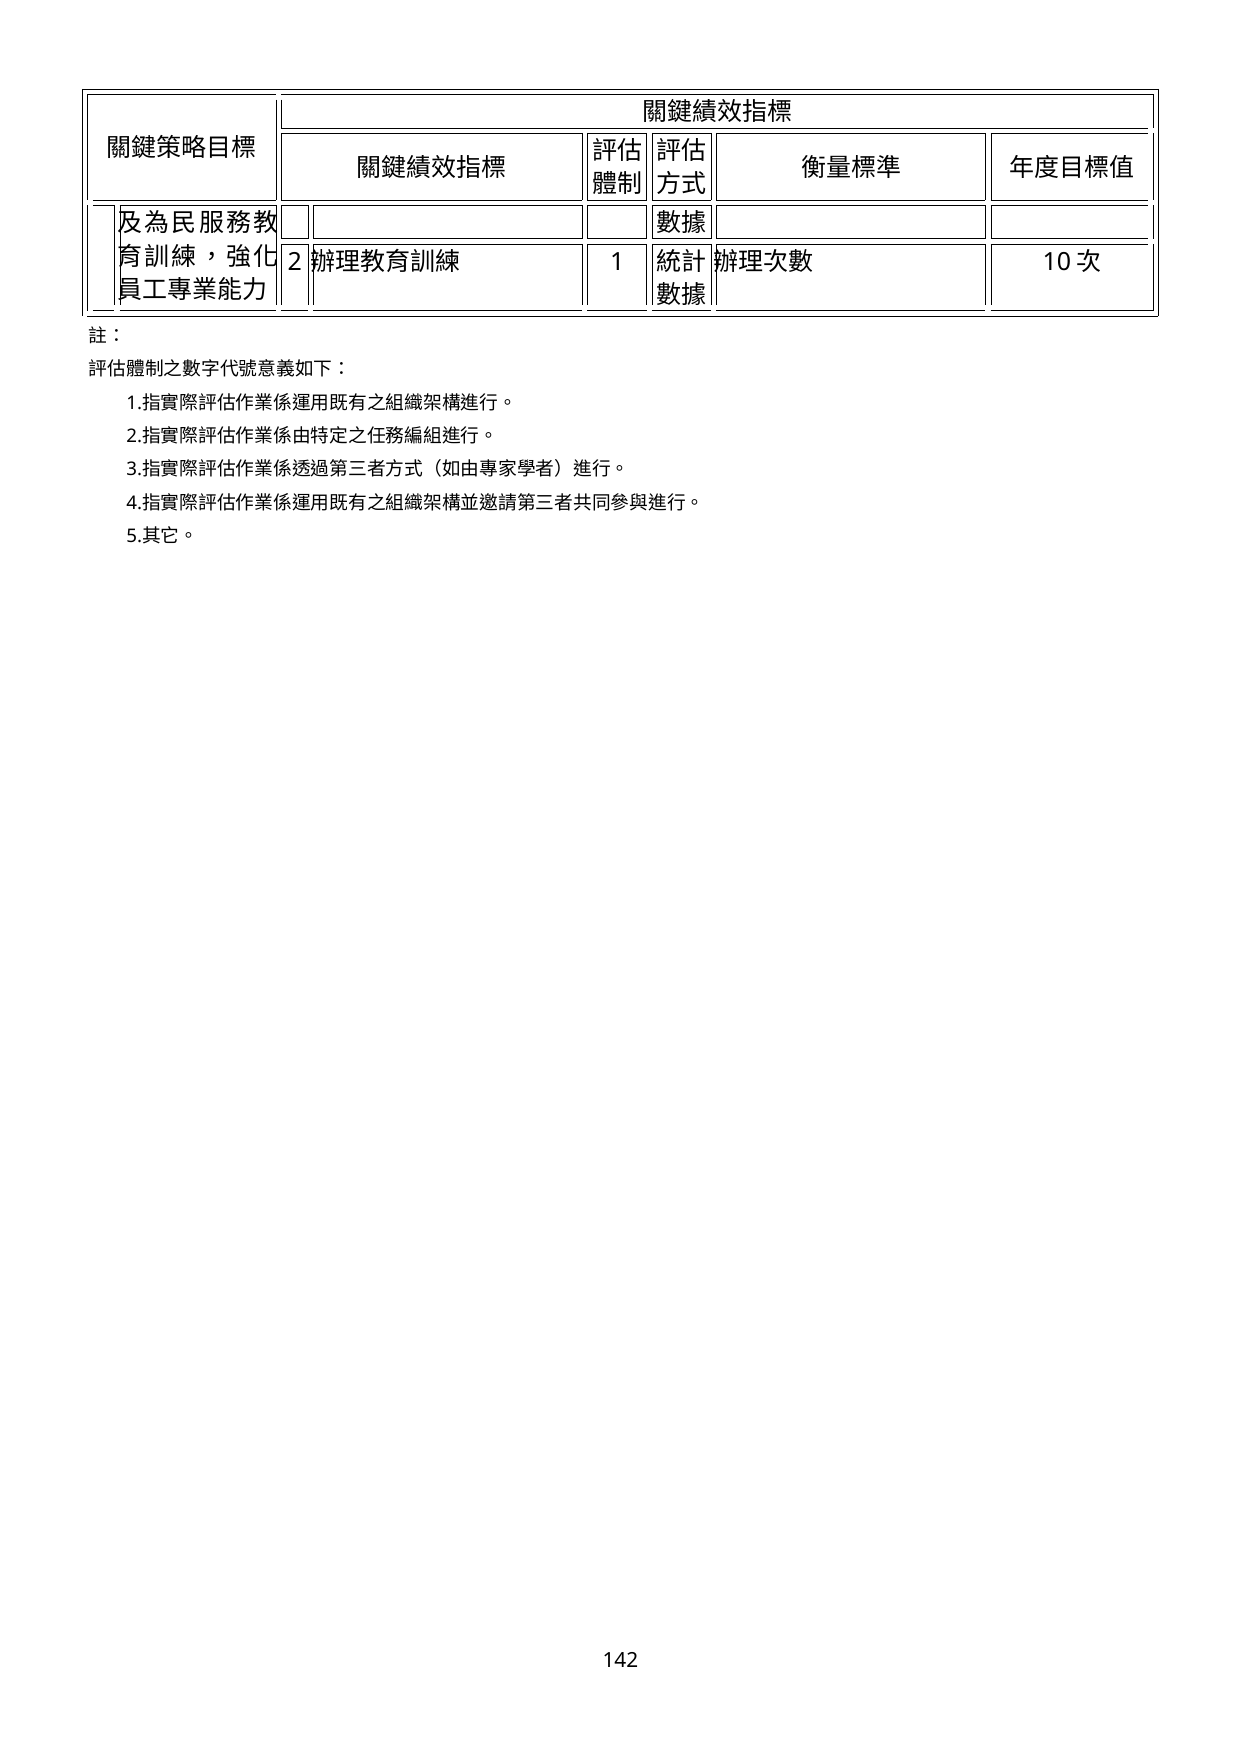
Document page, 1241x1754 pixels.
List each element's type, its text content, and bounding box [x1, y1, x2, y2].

table_cell 辦理次數 [714, 238, 988, 310]
table_header 關鍵績效指標 [278, 90, 1156, 127]
table_cell [278, 200, 311, 238]
text 2.指實際評估作業係由特定之任務編組進行。 [89, 416, 1152, 449]
table_cell [311, 200, 585, 238]
text 1.指實際評估作業係運用既有之組織架構進行。 [89, 382, 1152, 416]
table_cell 年度目標值 [988, 128, 1156, 199]
text 註： [89, 317, 1152, 349]
table_cell 衡量標準 [714, 129, 988, 199]
text 4.指實際評估作業係運用既有之組織架構並邀請第三者共同參與進行。 [89, 482, 1152, 516]
table_cell [988, 200, 1156, 238]
table_cell 10次 [988, 238, 1156, 310]
table_cell 1 [585, 238, 649, 310]
text 評估體制之數字代號意義如下： [89, 349, 1152, 382]
table_cell 2 [278, 238, 311, 310]
table_cell 及為民服務教育訓練，強化員工專業能力 [117, 200, 278, 310]
table_cell [714, 200, 988, 238]
text 3.指實際評估作業係透過第三者方式（如由專家學者）進行。 [89, 449, 1152, 482]
table_cell 關鍵績效指標 [278, 128, 585, 199]
table_cell [585, 200, 649, 238]
text 5.其它。 [89, 516, 1152, 549]
table_cell [85, 200, 117, 310]
table_cell 評估 方式 [649, 129, 714, 199]
table_cell 統計數據 [649, 238, 714, 310]
table_cell 評估 體制 [585, 129, 649, 199]
table_header 關鍵策略目標 [85, 90, 278, 199]
table_cell 數據 [649, 200, 714, 238]
table_cell 辦理教育訓練 [311, 238, 585, 310]
